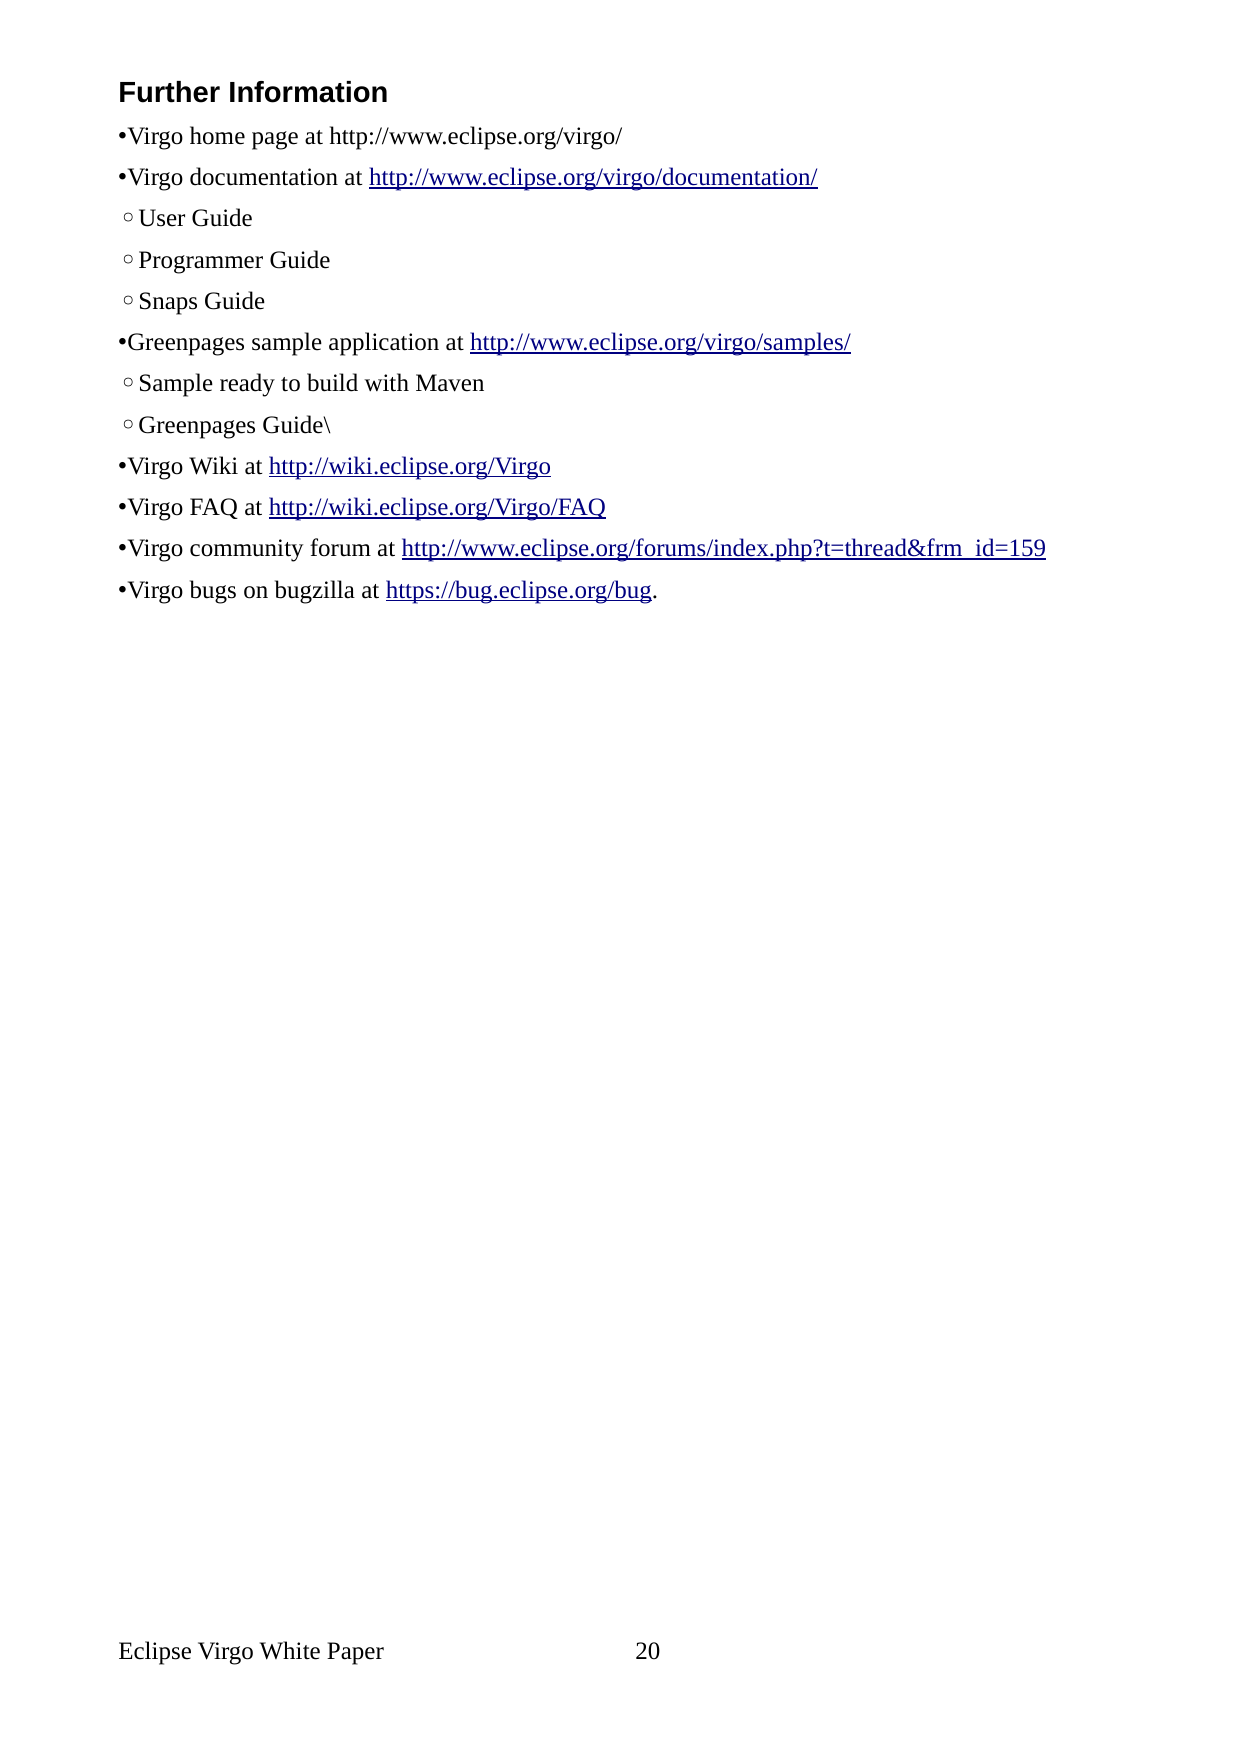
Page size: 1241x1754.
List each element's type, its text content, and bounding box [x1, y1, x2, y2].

list Virgo bugs on bugzilla at https://bug.eclipse.org/bug. [118, 575, 1122, 603]
list Virgo home page at http://www.eclipse.org/virgo/ [118, 121, 1122, 150]
subtitle Further Information [118, 75, 1122, 108]
list Virgo documentation at http://www.eclipse.org/virgo/documentation/ [118, 162, 1122, 191]
list Snaps Guide [118, 286, 1122, 315]
list Virgo Wiki at http://wiki.eclipse.org/Virgo [118, 451, 1122, 480]
list Sample ready to build with Maven [118, 368, 1122, 397]
list Virgo FAQ at http://wiki.eclipse.org/Virgo/FAQ [118, 492, 1122, 521]
list Greenpages sample application at http://www.eclipse.org/virgo/samples/ [118, 327, 1122, 356]
list Virgo community forum at http://www.eclipse.org/forums/index.php?t=thread&frm_id=159 [118, 533, 1122, 562]
list Greenpages Guide\ [118, 410, 1122, 438]
list User Guide [118, 203, 1122, 232]
list Programmer Guide [118, 245, 1122, 273]
